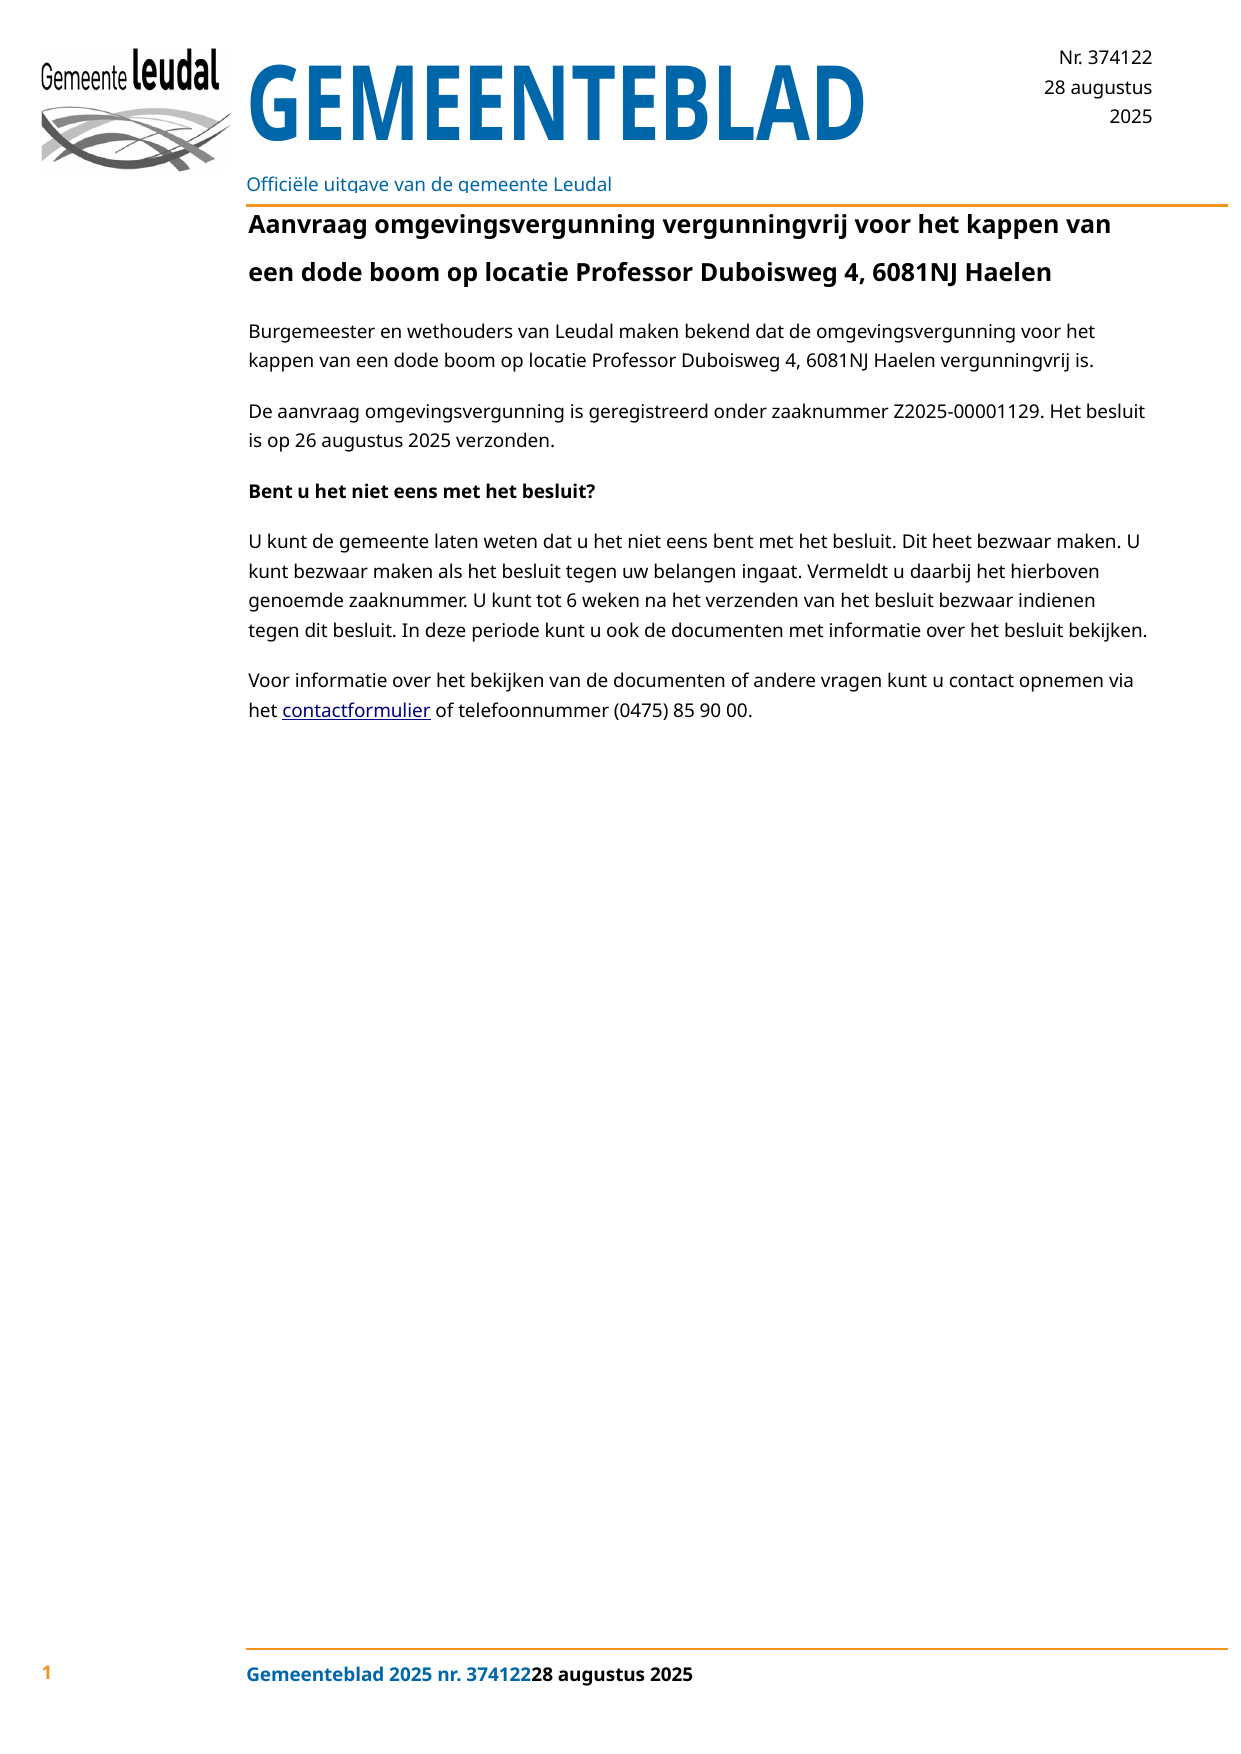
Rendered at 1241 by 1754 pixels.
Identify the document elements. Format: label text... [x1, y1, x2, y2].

text Bent u het niet eens met het besluit? [248, 478, 1152, 504]
text Burgemeester en wethouders van Leudal maken bekend dat de omgevingsvergunning voor het kappen van een dode boom op locatie Professor Duboisweg 4, 6081NJ Haelen vergunningvrij is. [248, 318, 1152, 373]
text De aanvraag omgevingsvergunning is geregistreerd onder zaaknummer Z2025-00001129. Het besluit is op 26 augustus 2025 verzonden. [248, 398, 1152, 453]
text Voor informatie over het bekijken van de documenten of andere vragen kunt u contact opnemen via het contactformulier of telefoonnummer (0475) 85 90 00. [248, 667, 1152, 723]
text Aanvraag omgevingsvergunning vergunningvrij voor het kappen van een dode boom op locatie Professor Duboisweg 4, 6081NJ Haelen [248, 207, 1152, 288]
text U kunt de gemeente laten weten dat u het niet eens bent met het besluit. Dit heet bezwaar maken. U kunt bezwaar maken als het besluit tegen uw belangen ingaat. Vermeldt u daarbij het hierboven genoemde zaaknummer. U kunt tot 6 weken na het verzenden van het besluit bezwaar indienen tegen dit besluit. In deze periode kunt u ook de documenten met informatie over het besluit bekijken. [248, 528, 1152, 643]
picture [41, 47, 231, 172]
